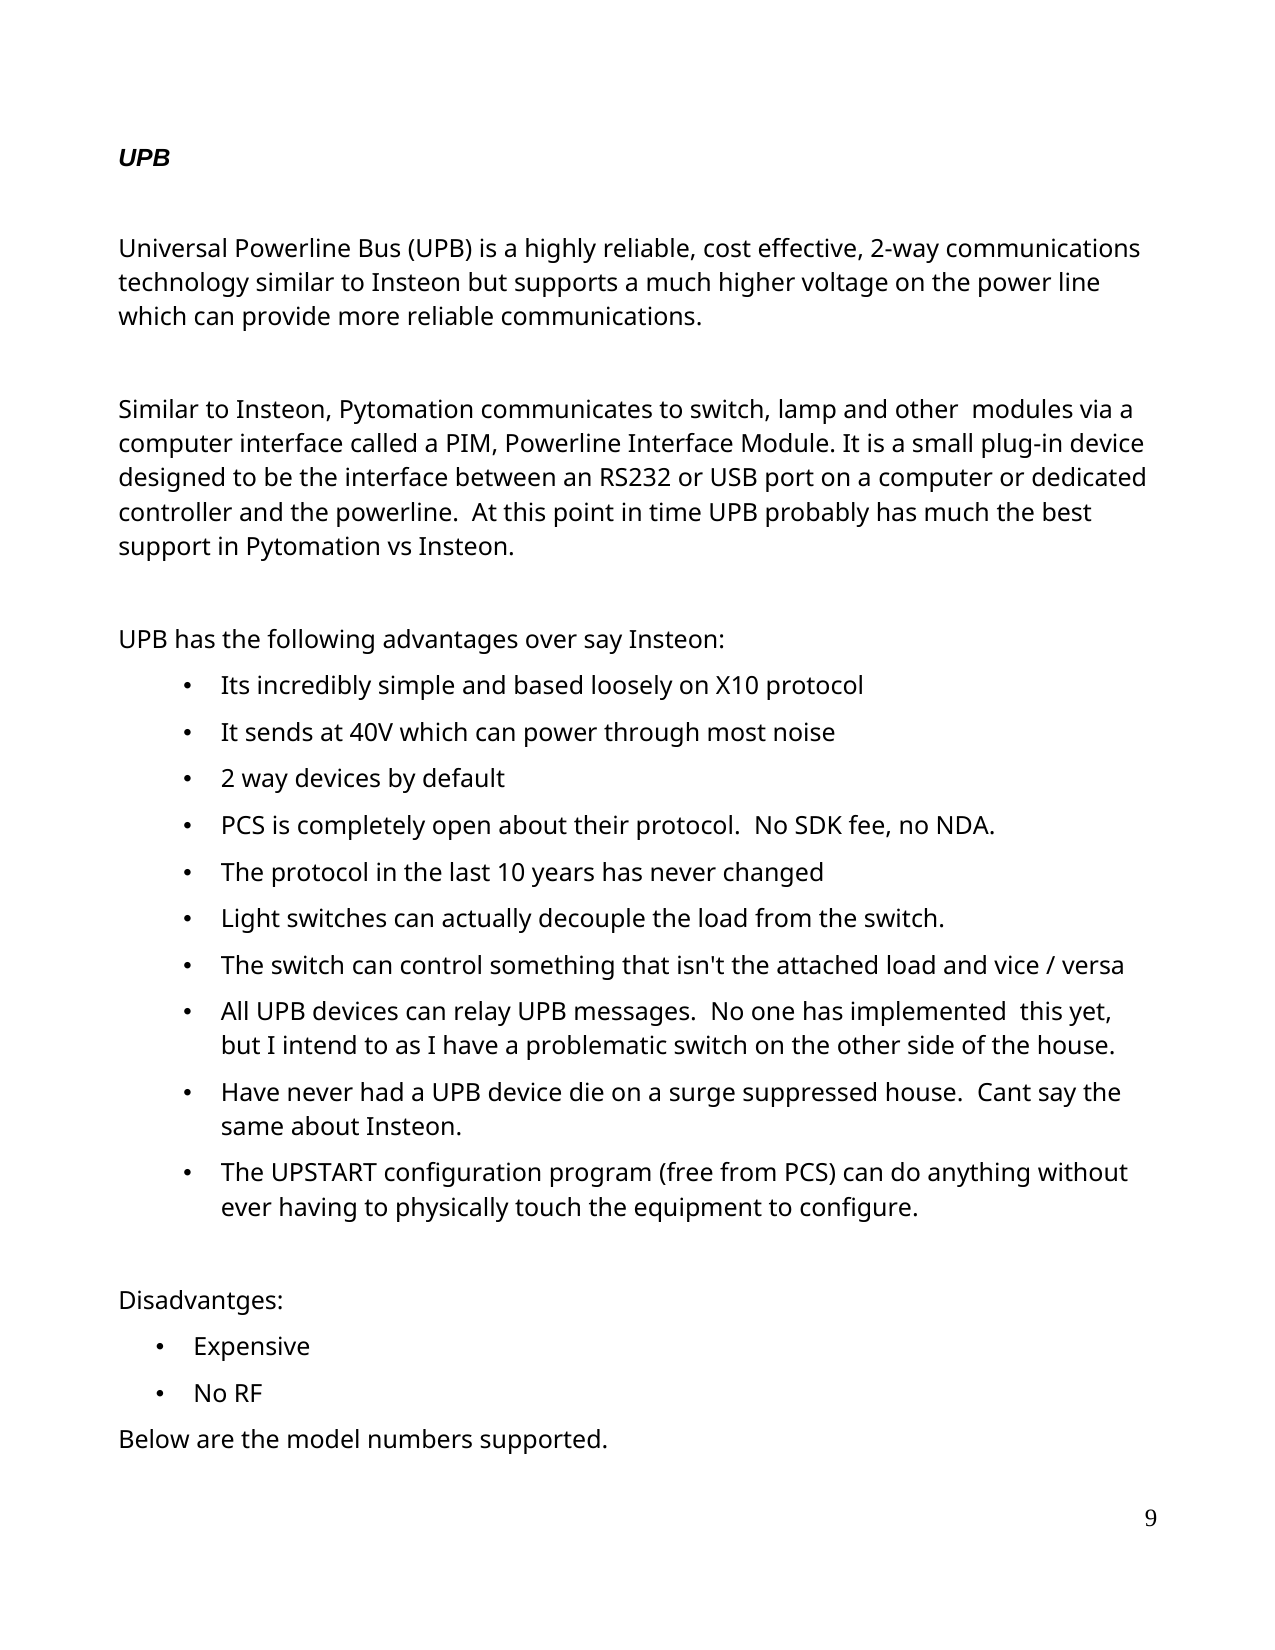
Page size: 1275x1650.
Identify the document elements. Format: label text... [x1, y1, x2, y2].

list The UPSTART configuration program (free from PCS) can do anything without ever having to physically touch the equipment to configure. [183, 1155, 1157, 1223]
list Have never had a UPB device die on a surge suppressed house. Cant say the same about Insteon. [183, 1074, 1157, 1143]
list PCS is completely open about their protocol. No SDK fee, no NDA. [183, 808, 1157, 842]
list No RF [156, 1375, 1157, 1409]
list The protocol in the last 10 years has never changed [183, 854, 1157, 888]
list Its incredibly simple and based loosely on X10 protocol [183, 668, 1157, 702]
list The switch can control something that isn't the attached load and vice / versa [183, 947, 1157, 981]
list It sends at 40V which can power through most noise [183, 714, 1157, 748]
list Light switches can actually decouple the load from the switch. [183, 901, 1157, 935]
text Disadvantges: [118, 1282, 1157, 1316]
text UPB has the following advantages over say Insteon: [118, 621, 1157, 655]
text Universal Powerline Bus (UPB) is a highly reliable, cost effective, 2-way communications technology similar to Insteon but supports a much higher voltage on the power line which can provide more reliable communications. [118, 231, 1157, 333]
text Below are the model numbers supported. [118, 1422, 1157, 1456]
subtitle UPB [118, 143, 1157, 172]
list All UPB devices can relay UPB messages. No one has implemented this yet, but I intend to as I have a problematic switch on the other side of the house. [183, 994, 1157, 1062]
list Expensive [156, 1329, 1157, 1363]
text Similar to Insteon, Pytomation communicates to switch, lamp and other modules via a computer interface called a PIM, Powerline Interface Module. It is a small plug-in device designed to be the interface between an RS232 or USB port on a computer or dedicated controller and the powerline. At this point in time UPB probably has much the best support in Pytomation vs Insteon. [118, 392, 1157, 562]
list 2 way devices by default [183, 761, 1157, 795]
